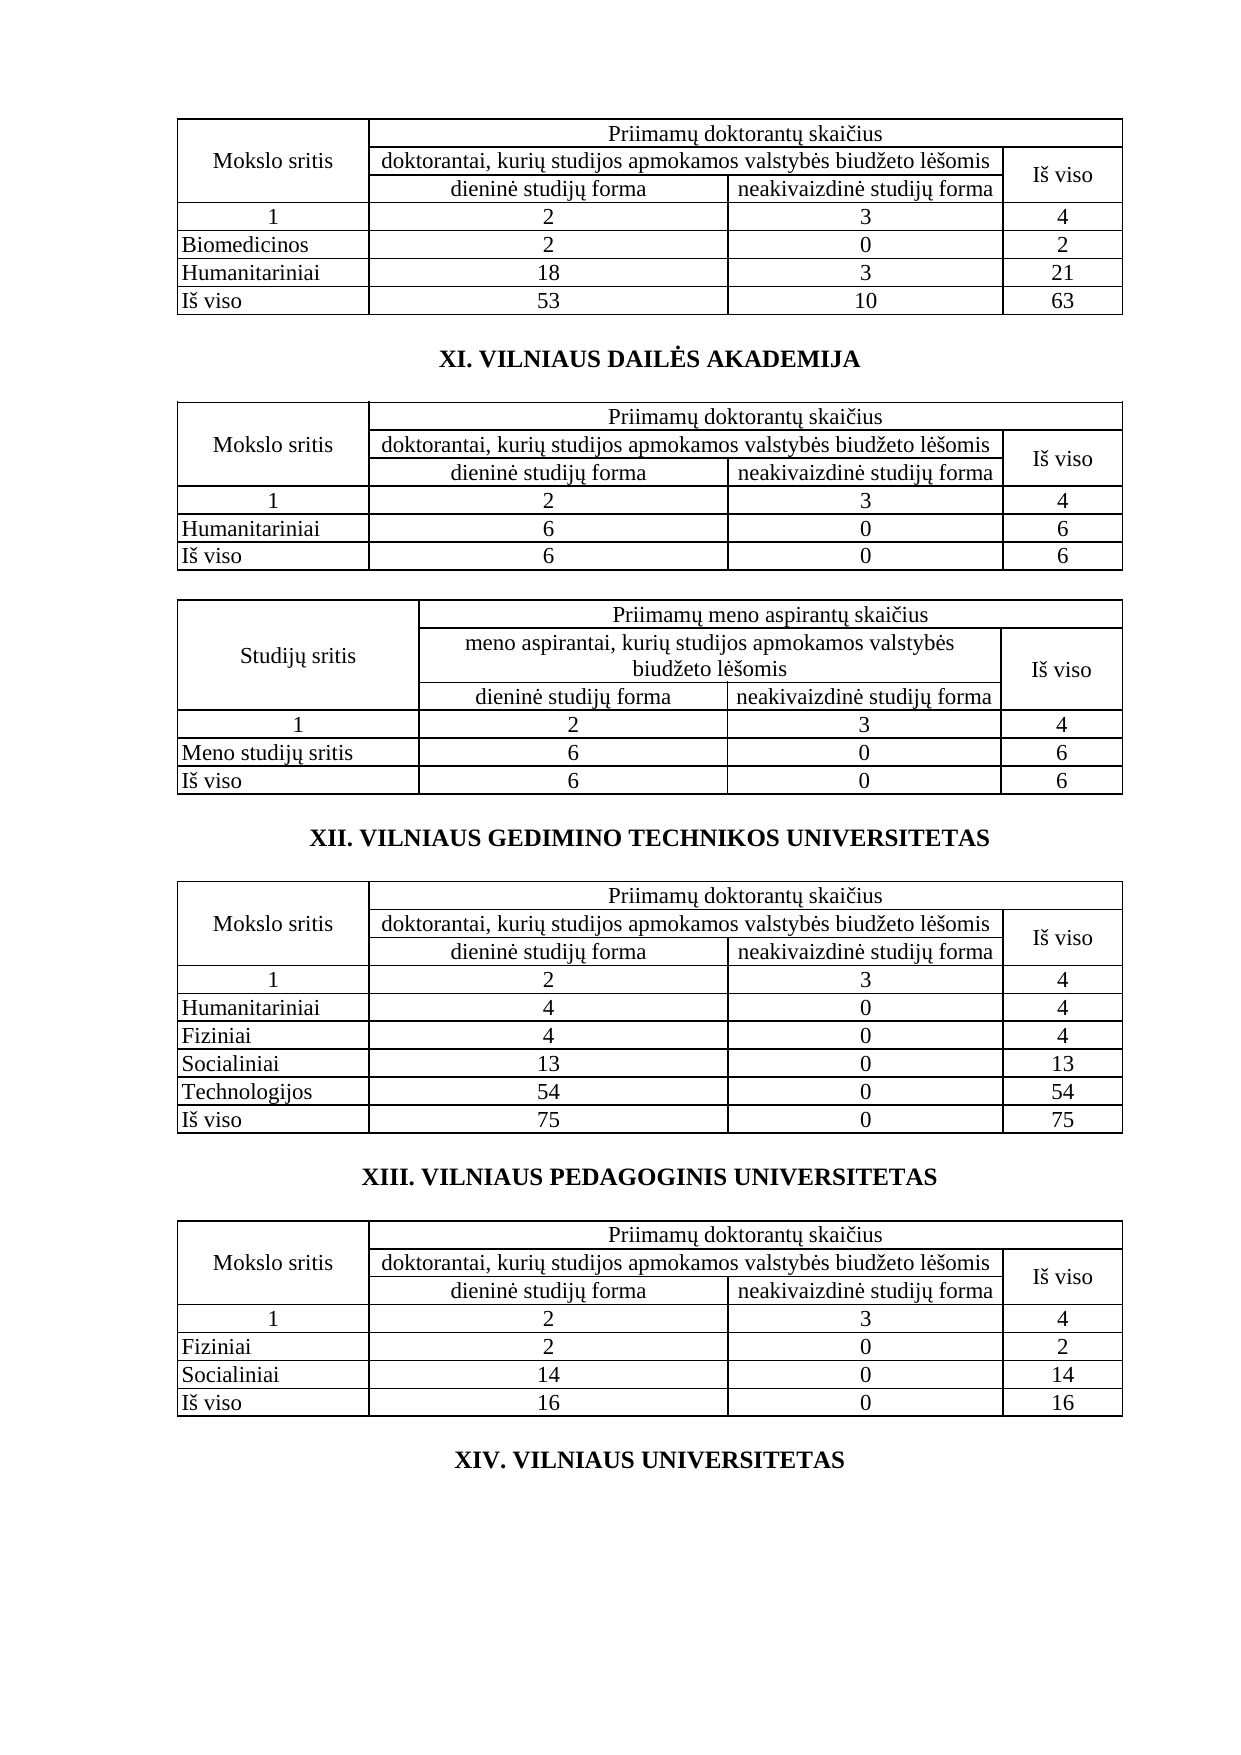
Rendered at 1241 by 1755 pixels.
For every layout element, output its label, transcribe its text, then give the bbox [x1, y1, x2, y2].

table_cell 4 [1002, 711, 1122, 737]
table_cell 1 [178, 1305, 368, 1332]
table_cell 3 [728, 711, 1000, 737]
table_cell 0 [729, 994, 1002, 1020]
table_cell Iš viso [178, 1389, 368, 1415]
table_cell Iš viso [178, 543, 368, 569]
table_cell 14 [1004, 1361, 1122, 1387]
text XIII. VILNIAUS PEDAGOGINIS UNIVERSITETAS [177, 1162, 1122, 1191]
table_cell doktorantai, kurių studijos apmokamos valstybės biudžeto lėšomis [370, 1250, 1002, 1276]
table_cell 75 [370, 1106, 727, 1132]
table_cell dieninė studijų forma [370, 459, 727, 485]
table_cell dieninė studijų forma [370, 1277, 727, 1304]
table_cell 2 [370, 1305, 727, 1332]
table_cell 4 [1004, 966, 1122, 992]
table_cell dieninė studijų forma [370, 938, 727, 964]
table_cell 63 [1004, 287, 1122, 313]
table_cell meno aspirantai, kurių studijos apmokamos valstybės biudžeto lėšomis [420, 629, 1000, 681]
table_cell 75 [1004, 1106, 1122, 1132]
table_cell 0 [729, 1050, 1002, 1076]
table_cell 4 [1004, 487, 1122, 513]
table_cell 2 [370, 966, 727, 992]
table_cell Iš viso [1004, 910, 1122, 964]
table_cell 3 [729, 1305, 1002, 1332]
table_header Mokslo sritis [178, 882, 368, 964]
table_cell 1 [178, 203, 368, 230]
table_cell 6 [420, 767, 727, 793]
table_cell 10 [729, 287, 1002, 313]
table_cell Fiziniai [178, 1022, 368, 1048]
table_header Studijų sritis [178, 601, 418, 709]
table_cell 3 [729, 203, 1002, 230]
text XIV. VILNIAUS UNIVERSITETAS [177, 1446, 1122, 1474]
table_cell 4 [1004, 1305, 1122, 1332]
table_header Mokslo sritis [178, 1222, 368, 1304]
table_cell 3 [729, 259, 1002, 286]
table_header Priimamų doktorantų skaičius [370, 1222, 1122, 1248]
table_cell doktorantai, kurių studijos apmokamos valstybės biudžeto lėšomis [370, 431, 1002, 457]
table_cell Socialiniai [178, 1361, 368, 1387]
table_cell 0 [729, 1106, 1002, 1132]
table_cell dieninė studijų forma [370, 176, 727, 202]
table_cell Humanitariniai [178, 259, 368, 286]
table_cell 0 [729, 543, 1002, 569]
table_cell 2 [1004, 231, 1122, 258]
table_cell 0 [728, 739, 1000, 765]
table_cell Humanitariniai [178, 994, 368, 1020]
table_cell Socialiniai [178, 1050, 368, 1076]
table_cell Iš viso [178, 1106, 368, 1132]
table_cell 4 [370, 994, 727, 1020]
table_header Priimamų doktorantų skaičius [370, 882, 1122, 909]
table_cell 16 [370, 1389, 727, 1415]
table_cell dieninė studijų forma [420, 683, 727, 709]
table_cell 0 [729, 231, 1002, 258]
table_cell 6 [370, 515, 727, 541]
table_cell Biomedicinos [178, 231, 368, 258]
table_header Priimamų meno aspirantų skaičius [420, 601, 1122, 627]
table_cell 3 [729, 487, 1002, 513]
table_cell 0 [729, 515, 1002, 541]
table_cell 6 [1004, 543, 1122, 569]
table_cell neakivaizdinė studijų forma [729, 1277, 1002, 1304]
table_cell 6 [370, 543, 727, 569]
table_cell doktorantai, kurių studijos apmokamos valstybės biudžeto lėšomis [370, 148, 1002, 174]
table_cell 2 [370, 203, 727, 230]
table_cell 16 [1004, 1389, 1122, 1415]
table_cell 1 [178, 487, 368, 513]
table_cell 13 [370, 1050, 727, 1076]
table_cell 21 [1004, 259, 1122, 286]
table_cell neakivaizdinė studijų forma [729, 459, 1002, 485]
table_cell 18 [370, 259, 727, 286]
text XII. VILNIAUS GEDIMINO TECHNIKOS UNIVERSITETAS [177, 823, 1122, 852]
table_cell Iš viso [1004, 1250, 1122, 1304]
table_cell 0 [728, 767, 1000, 793]
table_cell 6 [1004, 515, 1122, 541]
table_cell 1 [178, 711, 418, 737]
table_cell 13 [1004, 1050, 1122, 1076]
table_cell 2 [370, 231, 727, 258]
table_cell 54 [1004, 1078, 1122, 1104]
table_cell 14 [370, 1361, 727, 1387]
table_header Priimamų doktorantų skaičius [370, 403, 1122, 429]
table_cell 2 [1004, 1333, 1122, 1359]
table_cell 3 [729, 966, 1002, 992]
table_cell Iš viso [1004, 431, 1122, 485]
table_cell 6 [420, 739, 727, 765]
table_cell 0 [729, 1022, 1002, 1048]
table_cell doktorantai, kurių studijos apmokamos valstybės biudžeto lėšomis [370, 910, 1002, 937]
table_cell 2 [370, 487, 727, 513]
table_cell Iš viso [178, 287, 368, 313]
table_cell Iš viso [1002, 629, 1122, 709]
table_cell Meno studijų sritis [178, 739, 418, 765]
table_cell 6 [1002, 739, 1122, 765]
table_cell Iš viso [178, 767, 418, 793]
table_cell 6 [1002, 767, 1122, 793]
table_cell 0 [729, 1333, 1002, 1359]
table_cell Iš viso [1004, 148, 1122, 202]
table_cell Fiziniai [178, 1333, 368, 1359]
table_cell 1 [178, 966, 368, 992]
text XI. VILNIAUS DAILĖS AKADEMIJA [177, 344, 1122, 373]
table_cell 0 [729, 1389, 1002, 1415]
table_cell 4 [1004, 203, 1122, 230]
table_cell neakivaizdinė studijų forma [729, 938, 1002, 964]
table_header Mokslo sritis [178, 120, 368, 202]
table_cell Humanitariniai [178, 515, 368, 541]
table_header Mokslo sritis [178, 403, 368, 485]
table_header Priimamų doktorantų skaičius [370, 120, 1122, 146]
table_cell neakivaizdinė studijų forma [728, 683, 1000, 709]
table_cell 2 [420, 711, 727, 737]
table_cell 2 [370, 1333, 727, 1359]
table_cell 53 [370, 287, 727, 313]
table_cell 4 [370, 1022, 727, 1048]
table_cell 4 [1004, 994, 1122, 1020]
table_cell 54 [370, 1078, 727, 1104]
table_cell 0 [729, 1361, 1002, 1387]
table_cell 0 [729, 1078, 1002, 1104]
table_cell 4 [1004, 1022, 1122, 1048]
table_cell Technologijos [178, 1078, 368, 1104]
table_cell neakivaizdinė studijų forma [729, 176, 1002, 202]
